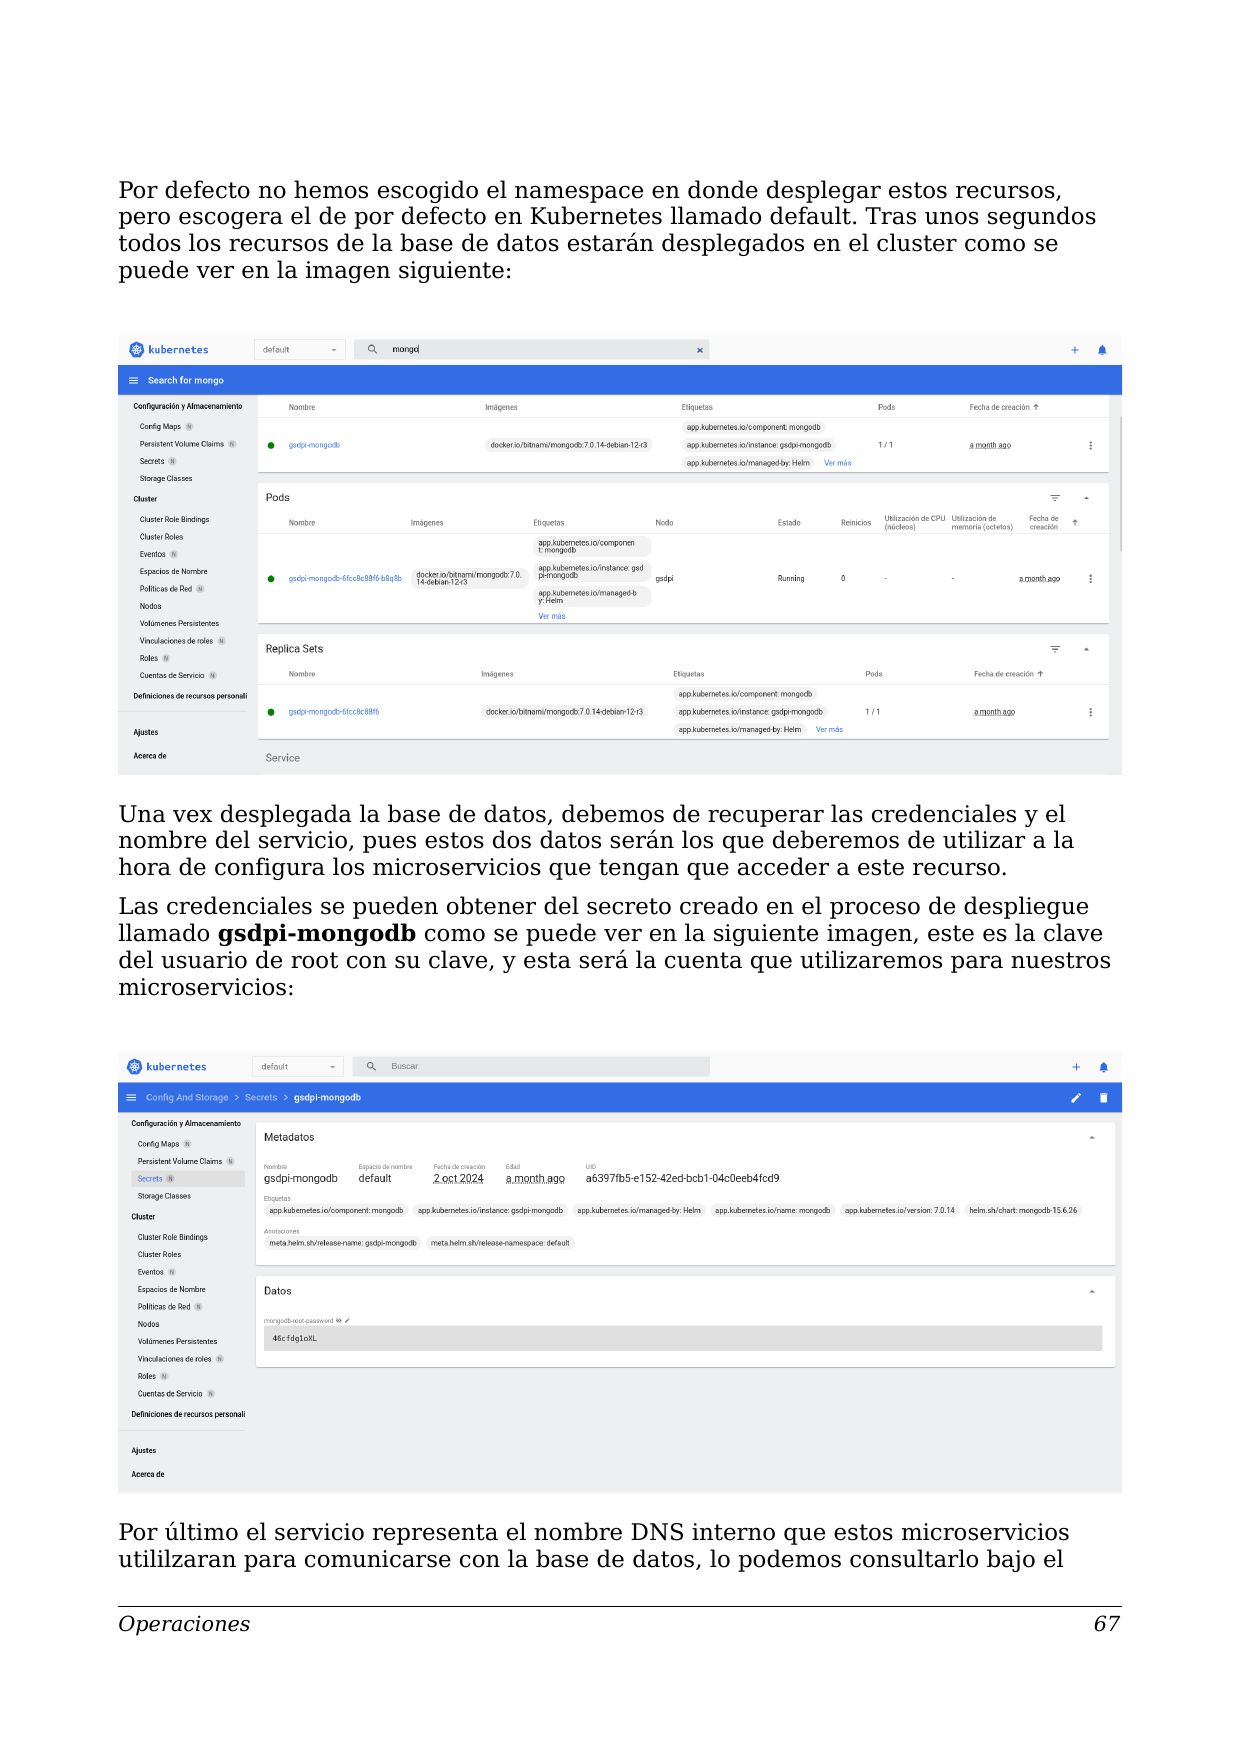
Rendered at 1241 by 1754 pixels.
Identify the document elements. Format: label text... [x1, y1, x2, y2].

text Por último el servicio representa el nombre DNS interno que estos microservicios utililzaran para comunicarse con la base de datos, lo podemos consultarlo bajo el [118, 1493, 1122, 1572]
text Las credenciales se pueden obtener del secreto creado en el proceso de despliegue llamado gsdpi-mongodb como se puede ver en la siguiente imagen, este es la clave del usuario de root con su clave, y esta será la cuenta que utilizaremos para nuestros microservicios: [118, 893, 1122, 1001]
picture [118, 1052, 1123, 1493]
text Por defecto no hemos escogido el namespace en donde desplegar estos recursos, pero escogera el de por defecto en Kubernetes llamado default. Tras unos segundos todos los recursos de la base de datos estarán desplegados en el cluster como se puede ver en la imagen siguiente: [118, 177, 1122, 283]
picture [118, 335, 1123, 775]
text Una vex desplegada la base de datos, debemos de recuperar las credenciales y el nombre del servicio, pues estos dos datos serán los que deberemos de utilizar a la hora de configura los microservicios que tengan que acceder a este recurso. [118, 775, 1122, 881]
